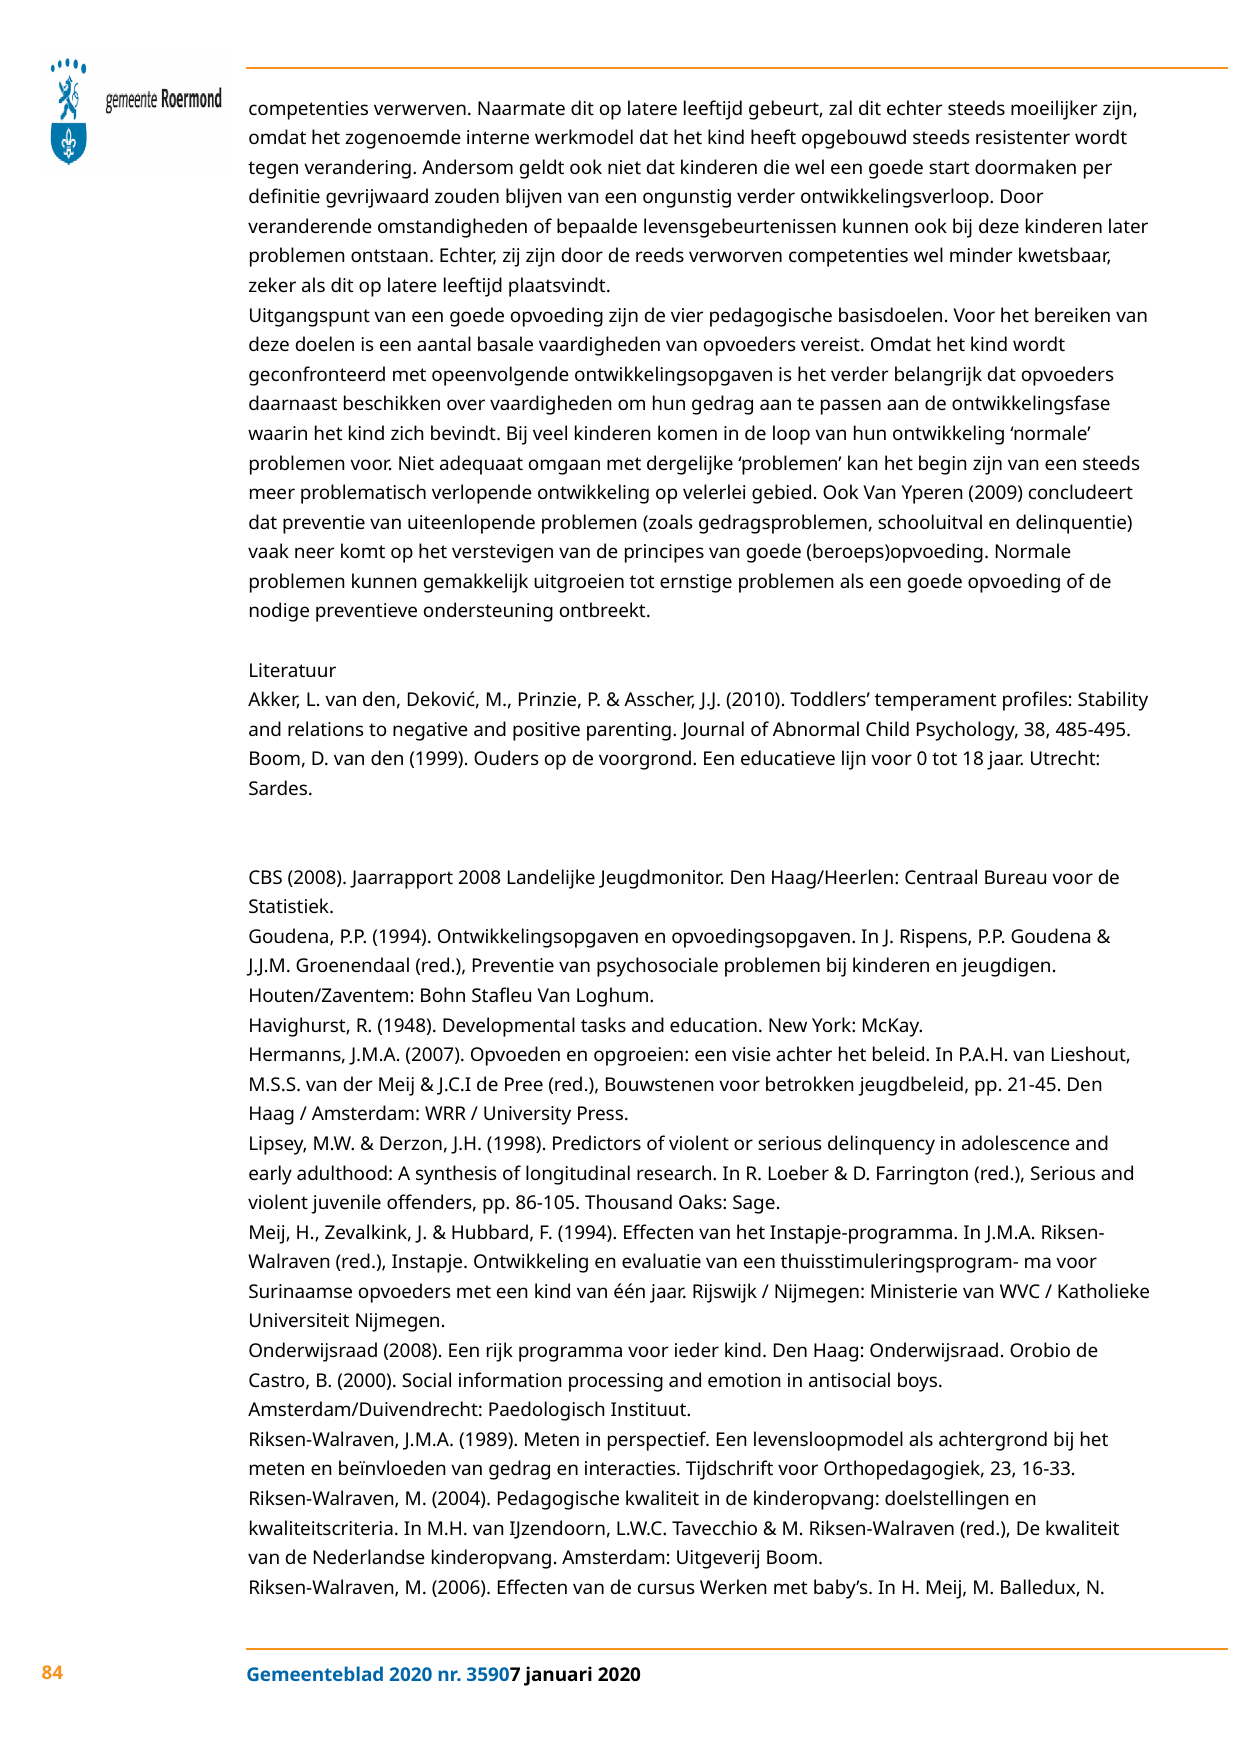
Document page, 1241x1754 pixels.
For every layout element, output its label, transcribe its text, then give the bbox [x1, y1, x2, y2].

text Uitgangspunt van een goede opvoeding zijn de vier pedagogische basisdoelen. Voor het bereiken van deze doelen is een aantal basale vaardigheden van opvoeders vereist. Omdat het kind wordt geconfronteerd met opeenvolgende ontwikkelingsopgaven is het verder belangrijk dat opvoeders daarnaast beschikken over vaardigheden om hun gedrag aan te passen aan de ontwikkelingsfase waarin het kind zich bevindt. Bij veel kinderen komen in de loop van hun ontwikkeling ‘normale’ problemen voor. Niet adequaat omgaan met dergelijke ‘problemen’ kan het begin zijn van een steeds meer problematisch verlopende ontwikkeling op velerlei gebied. Ook Van Yperen (2009) concludeert dat preventie van uiteenlopende problemen (zoals gedragsproblemen, schooluitval en delinquentie) vaak neer komt op het verstevigen van de principes van goede (beroeps)opvoeding. Normale problemen kunnen gemakkelijk uitgroeien tot ernstige problemen als een goede opvoeding of de nodige preventieve ondersteuning ontbreekt. [248, 302, 1152, 623]
text Havighurst, R. (1948). Developmental tasks and education. New York: McKay. [248, 1012, 1152, 1038]
text Amsterdam/Duivendrecht: Paedologisch Instituut. [248, 1396, 1152, 1422]
text Akker, L. van den, Deković, M., Prinzie, P. & Asscher, J.J. (2010). Toddlers’ temperament profiles: Stability and relations to negative and positive parenting. Journal of Abnormal Child Psychology, 38, 485-495. [248, 686, 1152, 742]
text Boom, D. van den (1999). Ouders op de voorgrond. Een educatieve lijn voor 0 tot 18 jaar. Utrecht: Sardes. [248, 746, 1152, 801]
text Riksen-Walraven, M. (2004). Pedagogische kwaliteit in de kinderopvang: doelstellingen en kwaliteitscriteria. In M.H. van IJzendoorn, L.W.C. Tavecchio & M. Riksen-Walraven (red.), De kwaliteit van de Nederlandse kinderopvang. Amsterdam: Uitgeverij Boom. [248, 1485, 1152, 1570]
text Riksen-Walraven, J.M.A. (1989). Meten in perspectief. Een levensloopmodel als achtergrond bij het meten en beïnvloeden van gedrag en interacties. Tijdschrift voor Orthopedagogiek, 23, 16-33. [248, 1426, 1152, 1481]
text Meij, H., Zevalkink, J. & Hubbard, F. (1994). Effecten van het Instapje-programma. In J.M.A. Riksen- Walraven (red.), Instapje. Ontwikkeling en evaluatie van een thuisstimuleringsprogram- ma voor Surinaamse opvoeders met een kind van één jaar. Rijswijk / Nijmegen: Ministerie van WVC / Katholieke Universiteit Nijmegen. [248, 1219, 1152, 1333]
text Onderwijsraad (2008). Een rijk programma voor ieder kind. Den Haag: Onderwijsraad. Orobio de Castro, B. (2000). Social information processing and emotion in antisocial boys. [248, 1337, 1152, 1393]
text Goudena, P.P. (1994). Ontwikkelingsopgaven en opvoedingsopgaven. In J. Rispens, P.P. Goudena & [248, 923, 1152, 949]
text competenties verwerven. Naarmate dit op latere leeftijd gebeurt, zal dit echter steeds moeilijker zijn, omdat het zogenoemde interne werkmodel dat het kind heeft opgebouwd steeds resistenter wordt tegen verandering. Andersom geldt ook niet dat kinderen die wel een goede start doormaken per definitie gevrijwaard zouden blijven van een ongunstig verder ontwikkelingsverloop. Door veranderende omstandigheden of bepaalde levensgebeurtenissen kunnen ook bij deze kinderen later problemen ontstaan. Echter, zij zijn door de reeds verworven competenties wel minder kwetsbaar, zeker als dit op latere leeftijd plaatsvindt. [248, 95, 1152, 298]
text CBS (2008). Jaarrapport 2008 Landelijke Jeugdmonitor. Den Haag/Heerlen: Centraal Bureau voor de Statistiek. [248, 864, 1152, 919]
text J.J.M. Groenendaal (red.), Preventie van psychosociale problemen bij kinderen en jeugdigen. Houten/Zaventem: Bohn Stafleu Van Loghum. [248, 953, 1152, 1008]
text Riksen-Walraven, M. (2006). Effecten van de cursus Werken met baby’s. In H. Meij, M. Balledux, N. [248, 1574, 1152, 1600]
text Hermanns, J.M.A. (2007). Opvoeden en opgroeien: een visie achter het beleid. In P.A.H. van Lieshout, M.S.S. van der Meij & J.C.I de Pree (red.), Bouwstenen voor betrokken jeugdbeleid, pp. 21-45. Den Haag / Amsterdam: WRR / University Press. [248, 1041, 1152, 1126]
text Literatuur [248, 657, 1152, 683]
text Lipsey, M.W. & Derzon, J.H. (1998). Predictors of violent or serious delinquency in adolescence and early adulthood: A synthesis of longitudinal research. In R. Loeber & D. Farrington (red.), Serious and violent juvenile offenders, pp. 86-105. Thousand Oaks: Sage. [248, 1130, 1152, 1215]
picture [41, 47, 231, 172]
